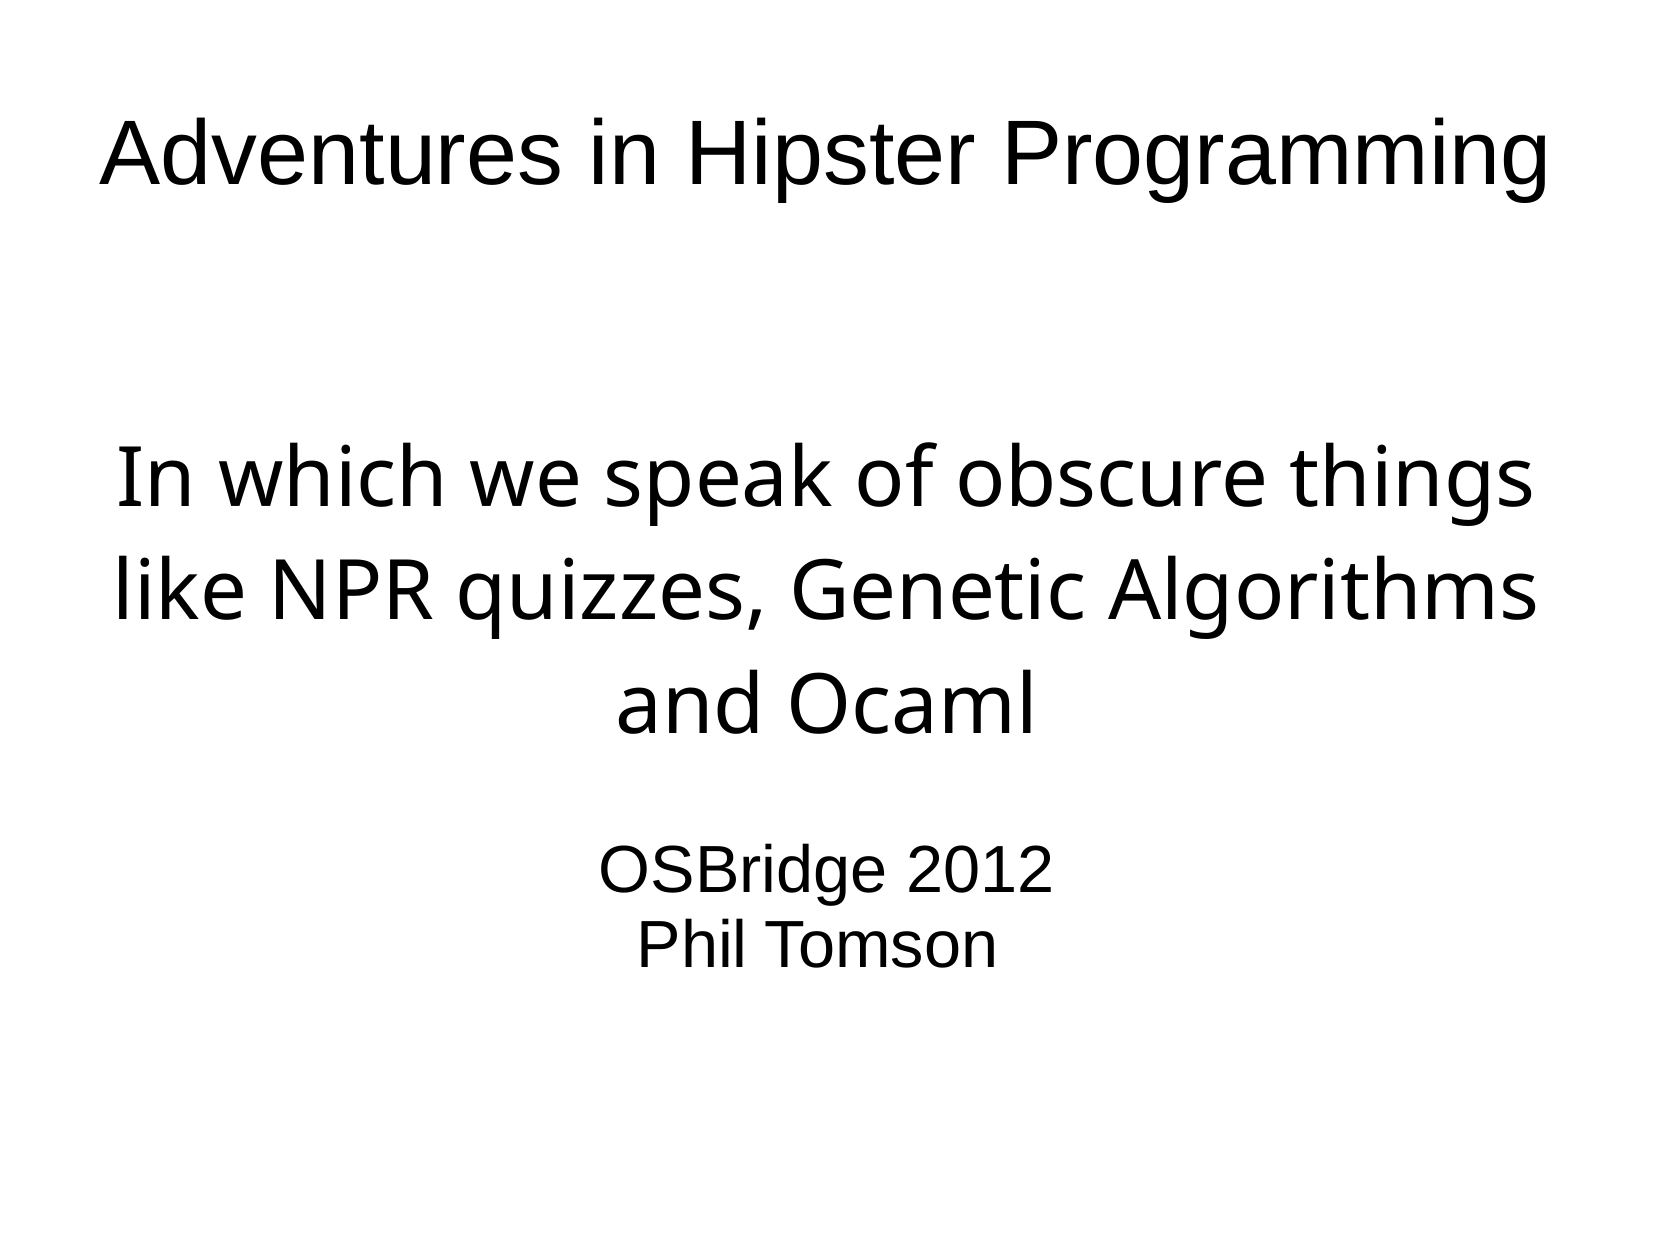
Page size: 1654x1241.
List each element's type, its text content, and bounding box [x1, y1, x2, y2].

title Adventures in Hipster Programming [82, 56, 1571, 250]
subtitle In which we speak of obscure things like NPR quizzes, Genetic Algorithms and Ocaml OSBridge 2012 Phil Tomson [82, 297, 1571, 1102]
